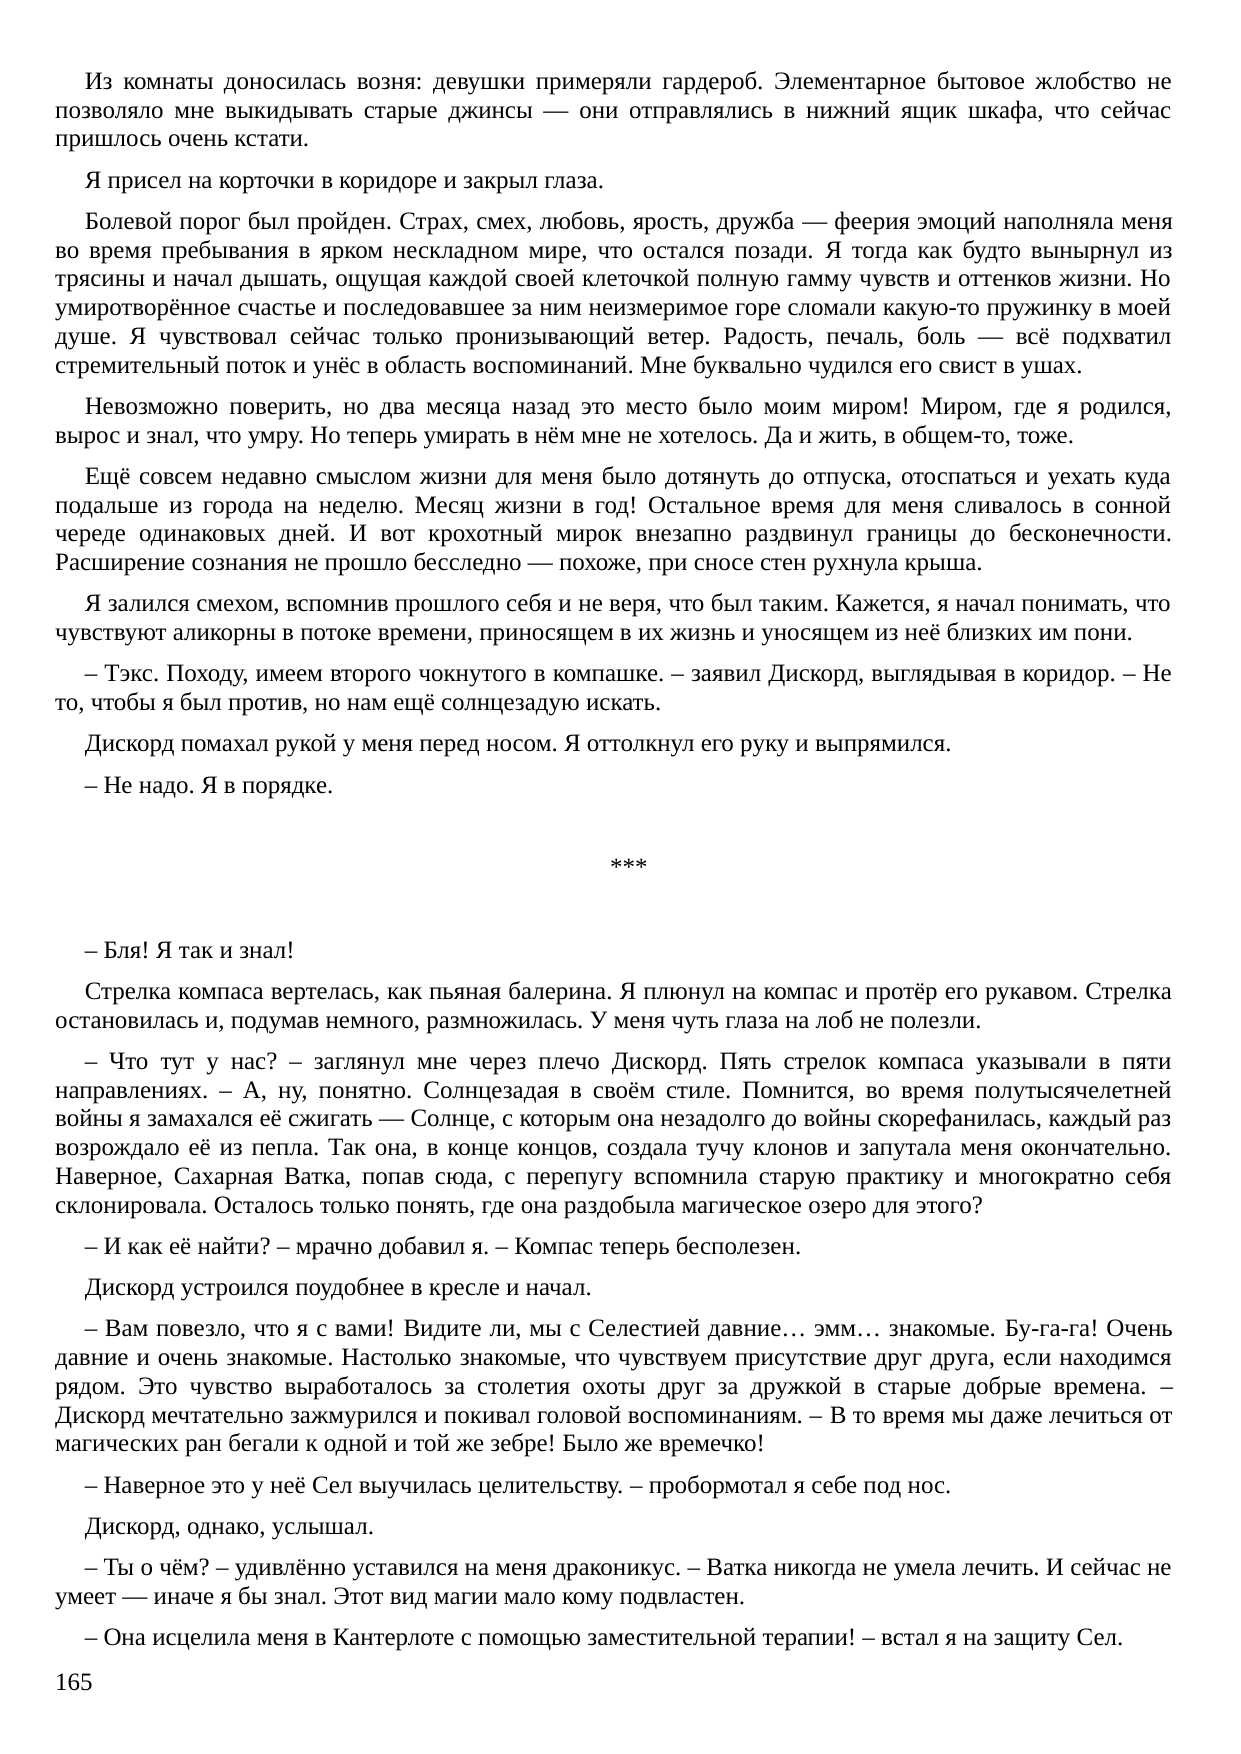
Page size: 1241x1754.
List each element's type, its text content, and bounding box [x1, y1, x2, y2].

text – Что тут у нас? – заглянул мне через плечо Дискорд. Пять стрелок компаса указывали в пяти направлениях. – А, ну, понятно. Солнцезадая в своём стиле. Помнится, во время полутысячелетней войны я замахался её сжигать — Солнце, с которым она незадолго до войны скорефанилась, каждый раз возрождало её из пепла. Так она, в конце концов, создала тучу клонов и запутала меня окончательно. Наверное, Сахарная Ватка, попав сюда, с перепугу вспомнила старую практику и многократно себя склонировала. Осталось только понять, где она раздобыла магическое озеро для этого? [55, 1046, 1173, 1218]
text – Бля! Я так и знал! [55, 935, 1173, 963]
text – Ты о чём? – удивлённо уставился на меня драконикус. – Ватка никогда не умела лечить. И сейчас не умеет — иначе я бы знал. Этот вид магии мало кому подвластен. [55, 1552, 1173, 1610]
text – Тэкс. Походу, имеем второго чокнутого в компашке. – заявил Дискорд, выглядывая в коридор. – Не то, чтобы я был против, но нам ещё солнцезадую искать. [55, 658, 1173, 716]
text Дискорд устроился поудобнее в кресле и начал. [55, 1272, 1173, 1301]
text – Наверное это у неё Сел выучилась целительству. – пробормотал я себе под нос. [55, 1470, 1173, 1498]
text Ещё совсем недавно смыслом жизни для меня было дотянуть до отпуска, отоспаться и уехать куда подальше из города на неделю. Месяц жизни в год! Остальное время для меня сливалось в сонной череде одинаковых дней. И вот крохотный мирок внезапно раздвинул границы до бесконечности. Расширение сознания не прошло бесследно — похоже, при сносе стен рухнула крыша. [55, 461, 1173, 576]
text Я присел на корточки в коридоре и закрыл глаза. [55, 165, 1173, 193]
text Дискорд помахал рукой у меня перед носом. Я оттолкнул его руку и выпрямился. [55, 728, 1173, 757]
text – Не надо. Я в порядке. [55, 770, 1173, 798]
text – Она исцелила меня в Кантерлоте с помощью заместительной терапии! – встал я на защиту Сел. [55, 1622, 1173, 1651]
text Я залился смехом, вспомнив прошлого себя и не веря, что был таким. Кажется, я начал понимать, что чувствуют аликорны в потоке времени, приносящем в их жизнь и уносящем из неё близких им пони. [55, 588, 1173, 646]
text Болевой порог был пройден. Страх, смех, любовь, ярость, дружба — феерия эмоций наполняла меня во время пребывания в ярком нескладном мире, что остался позади. Я тогда как будто вынырнул из трясины и начал дышать, ощущая каждой своей клеточкой полную гамму чувств и оттенков жизни. Но умиротворённое счастье и последовавшее за ним неизмеримое горе сломали какую-то пружинку в моей душе. Я чувствовал сейчас только пронизывающий ветер. Радость, печаль, боль — всё подхватил стремительный поток и унёс в область воспоминаний. Мне буквально чудился его свист в ушах. [55, 206, 1173, 378]
text Стрелка компаса вертелась, как пьяная балерина. Я плюнул на компас и протёр его рукавом. Стрелка остановилась и, подумав немного, размножилась. У меня чуть глаза на лоб не полезли. [55, 976, 1173, 1033]
text Невозможно поверить, но два месяца назад это место было моим миром! Миром, где я родился, вырос и знал, что умру. Но теперь умирать в нём мне не хотелось. Да и жить, в общем-то, тоже. [55, 391, 1173, 448]
text Дискорд, однако, услышал. [55, 1511, 1173, 1540]
text Из комнаты доносилась возня: девушки примеряли гардероб. Элементарное бытовое жлобство не позволяло мне выкидывать старые джинсы — они отправлялись в нижний ящик шкафа, что сейчас пришлось очень кстати. [55, 66, 1173, 152]
text *** [55, 852, 1173, 881]
text – И как её найти? – мрачно добавил я. – Компас теперь бесполезен. [55, 1231, 1173, 1260]
text – Вам повезло, что я с вами! Видите ли, мы с Селестией давние… эмм… знакомые. Бу-га-га! Очень давние и очень знакомые. Настолько знакомые, что чувствуем присутствие друг друга, если находимся рядом. Это чувство выработалось за столетия охоты друг за дружкой в старые добрые времена. – Дискорд мечтательно зажмурился и покивал головой воспоминаниям. – В то время мы даже лечиться от магических ран бегали к одной и той же зебре! Было же времечко! [55, 1313, 1173, 1457]
